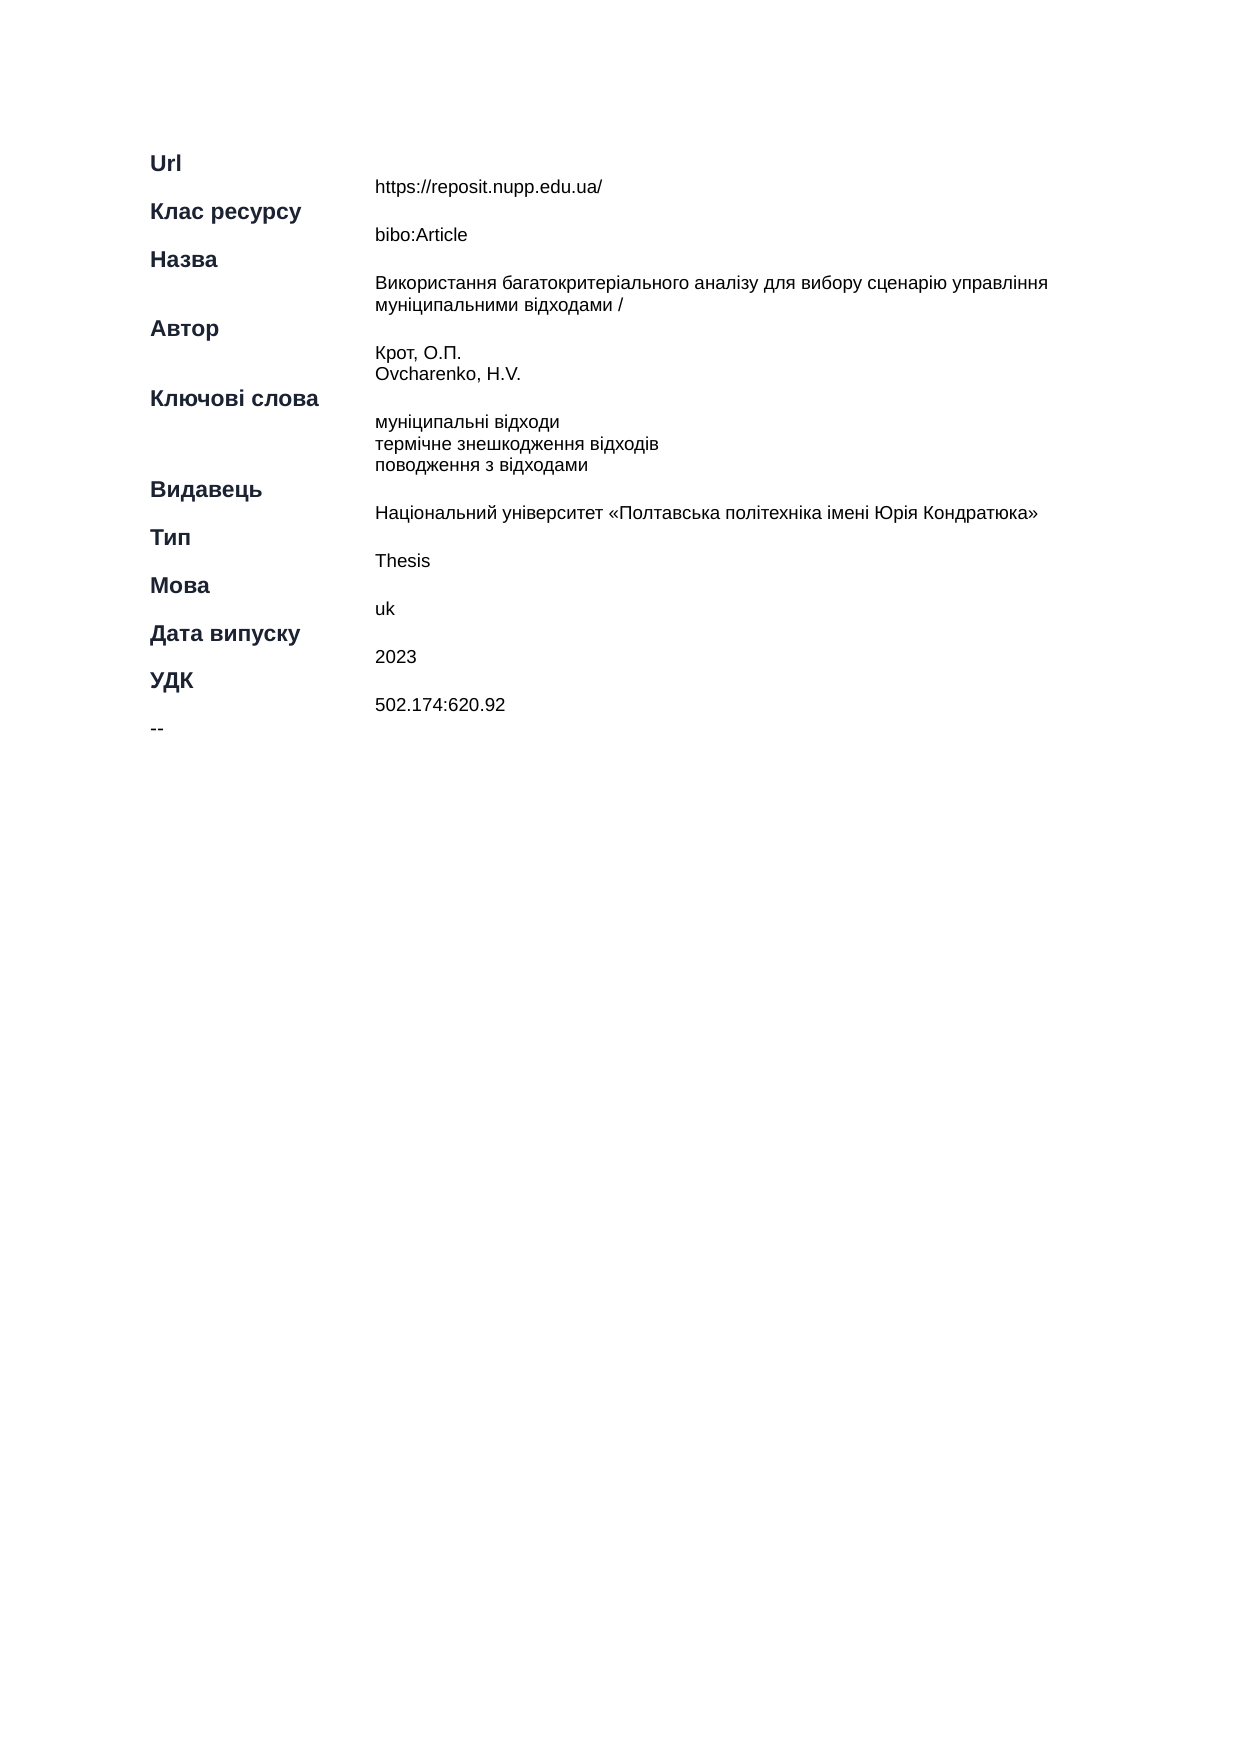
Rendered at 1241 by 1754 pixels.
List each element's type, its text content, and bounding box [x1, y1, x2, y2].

text Видавець [150, 476, 1090, 502]
text Thesis [375, 550, 1090, 572]
text -- [150, 715, 1090, 739]
text Крот, О.П. [375, 342, 1090, 363]
text Автор [150, 315, 1090, 342]
text 502.174:620.92 [375, 694, 1090, 715]
text Клас ресурсу [150, 198, 1090, 224]
text Тип [150, 524, 1090, 550]
text Url [150, 150, 1090, 176]
text Ovcharenko, H.V. [375, 363, 1090, 385]
text bibo:Article [375, 224, 1090, 246]
text Мова [150, 572, 1090, 598]
text https://reposit.nupp.edu.ua/ [375, 176, 1090, 198]
text Використання багатокритеріального аналізу для вибору сценарію управління муніципальними відходами / [375, 272, 1090, 315]
text УДК [150, 667, 1090, 694]
text 2023 [375, 646, 1090, 667]
text поводження з відходами [375, 454, 1090, 476]
text Дата випуску [150, 619, 1090, 646]
text Назва [150, 246, 1090, 272]
text uk [375, 598, 1090, 619]
text термічне знешкодження відходів [375, 433, 1090, 454]
text муніципальні відходи [375, 411, 1090, 433]
text Ключові слова [150, 385, 1090, 411]
text Національний університет «Полтавська політехніка імені Юрія Кондратюка» [375, 502, 1090, 524]
